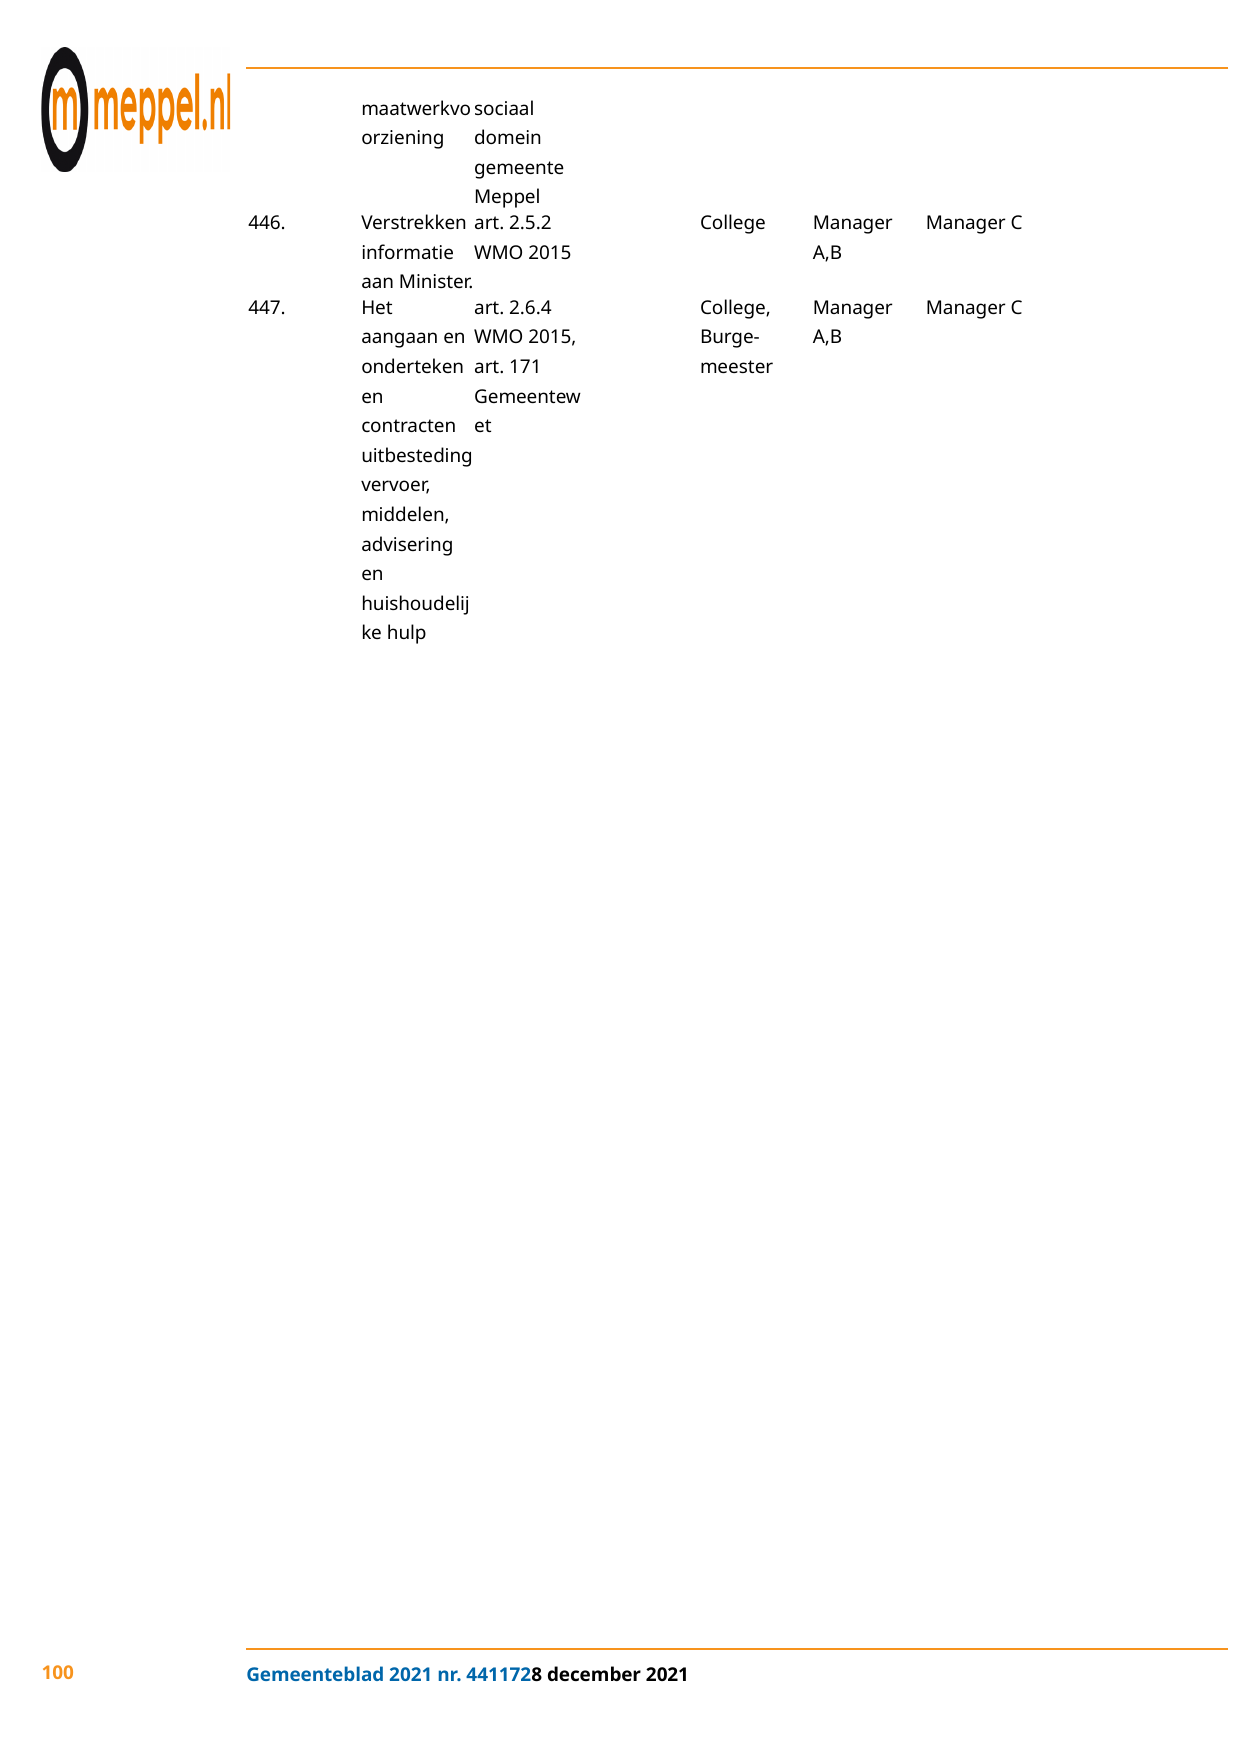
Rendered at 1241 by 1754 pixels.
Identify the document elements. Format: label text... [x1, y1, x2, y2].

table_cell 446. [248, 209, 361, 294]
table_cell Manager C [926, 294, 1038, 645]
table_cell [587, 209, 700, 294]
table_cell [587, 294, 700, 645]
table_cell [587, 95, 700, 209]
table_cell [813, 95, 926, 209]
table_cell Manager C [926, 209, 1038, 294]
table_cell College [700, 209, 813, 294]
table_cell [248, 95, 361, 209]
table_cell Verstrekken informatie aan Minister. [361, 209, 474, 294]
table_cell Het aangaan en ondertekenen contracten uitbesteding vervoer, middelen, advisering en huishoudelijke hulp [361, 294, 474, 645]
table_cell [926, 95, 1038, 209]
table_cell art. 2.6.4 WMO 2015, art. 171 Gemeentewet [474, 294, 587, 645]
table_cell College, Burge-meester [700, 294, 813, 645]
table_cell sociaal domein gemeente Meppel [474, 95, 587, 209]
table_cell maatwerkvoorziening [361, 95, 474, 209]
table_cell art. 2.5.2 WMO 2015 [474, 209, 587, 294]
table_cell 447. [248, 294, 361, 645]
picture [41, 47, 231, 172]
table_cell [700, 95, 813, 209]
table_cell Manager A,B [813, 209, 926, 294]
table_cell Manager A,B [813, 294, 926, 645]
